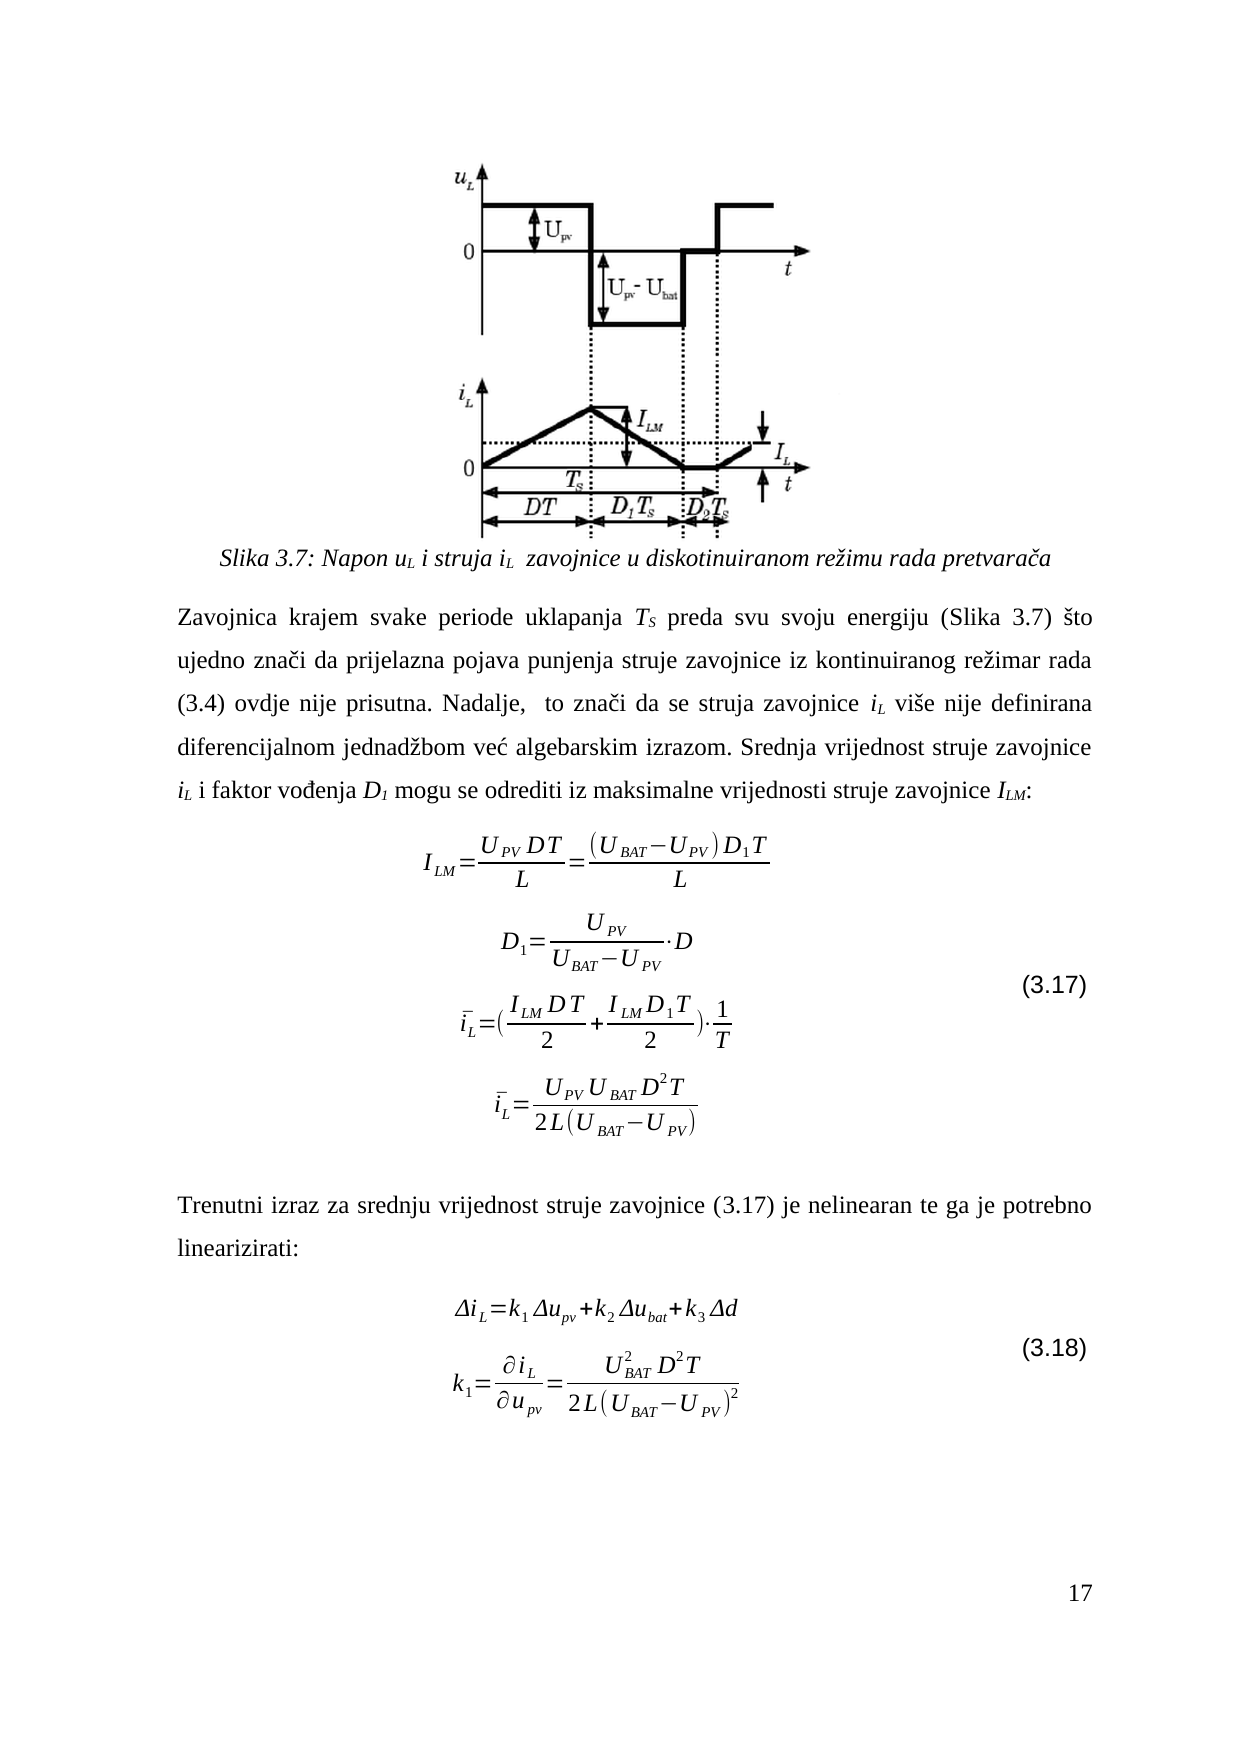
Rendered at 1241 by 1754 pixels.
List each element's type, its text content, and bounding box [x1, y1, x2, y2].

text Slika 3.7: Napon uL i struja iL zavojnice u diskotinuiranom režimu rada pretvarača [177, 544, 1093, 572]
picture [177, 159, 1094, 544]
table_cell [177, 985, 1015, 1063]
table_cell [177, 1063, 1015, 1149]
table_cell [177, 1336, 1015, 1431]
text Trenutni izraz za srednju vrijednost struje zavojnice (3.17) je nelinearan te ga je potrebno linearizirati: [177, 1190, 1093, 1262]
table_header (3.17) [1015, 824, 1093, 1149]
text [177, 147, 1093, 159]
text Zavojnica krajem svake periode uklapanja TS preda svu svoju energiju (Slika 3.7) što ujedno znači da prijelazna pojava punjenja struje zavojnice iz kontinuiranog režimar rada (3.4) ovdje nije prisutna. Nadalje, to znači da se struja zavojnice iL više nije definirana diferencijalnom jednadžbom već algebarskim izrazom. Srednja vrijednost struje zavojnice iL i faktor vođenja D1 mogu se odrediti iz maksimalne vrijednosti struje zavojnice ILM: [177, 572, 1093, 803]
table_header [177, 824, 1015, 903]
table_header (3.18) [1015, 1283, 1093, 1431]
table_cell [177, 903, 1015, 985]
table_header [177, 1283, 1015, 1336]
